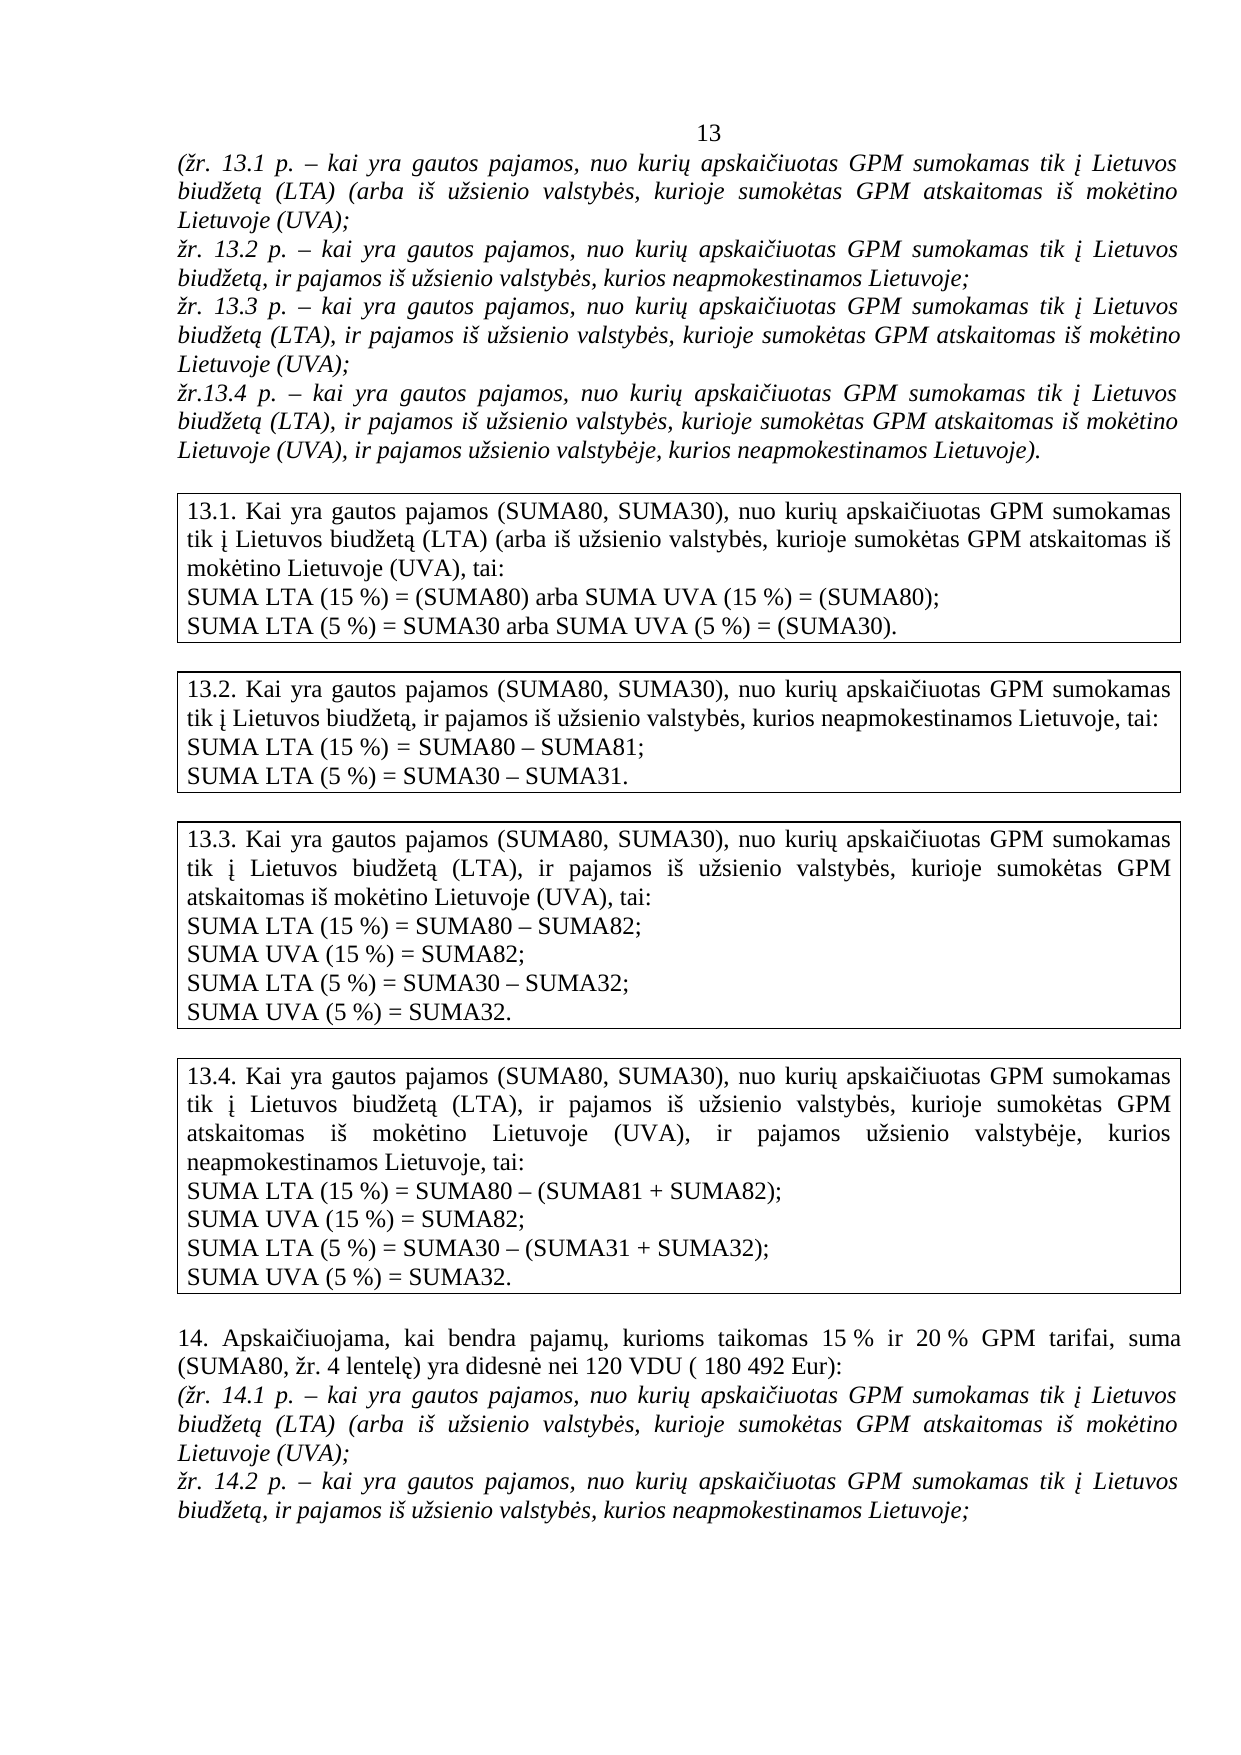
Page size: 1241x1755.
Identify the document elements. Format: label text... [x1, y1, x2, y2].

text SUMA UVA (15 %) = SUMA82; [178, 936, 1180, 965]
text 13.2. Kai yra gautos pajamos (SUMA80, SUMA30), nuo kurių apskaičiuotas GPM sumokamas tik į Lietuvos biudžetą, ir pajamos iš užsienio valstybės, kurios neapmokestinamos Lietuvoje, tai: [178, 673, 1180, 729]
text (žr. 14.1 p. – kai yra gautos pajamos, nuo kurių apskaičiuotas GPM sumokamas tik į Lietuvos biudžetą (LTA) (arba iš užsienio valstybės, kurioje sumokėtas GPM atskaitomas iš mokėtino Lietuvoje (UVA); [177, 1380, 1181, 1466]
text žr. 13.3 p. – kai yra gautos pajamos, nuo kurių apskaičiuotas GPM sumokamas tik į Lietuvos biudžetą (LTA), ir pajamos iš užsienio valstybės, kurioje sumokėtas GPM atskaitomas iš mokėtino Lietuvoje (UVA); [177, 291, 1181, 378]
text SUMA LTA (5 %) = SUMA30 – SUMA31. [178, 758, 1180, 792]
text žr. 14.2 p. – kai yra gautos pajamos, nuo kurių apskaičiuotas GPM sumokamas tik į Lietuvos biudžetą, ir pajamos iš užsienio valstybės, kurios neapmokestinamos Lietuvoje; [177, 1466, 1181, 1524]
text žr.13.4 p. – kai yra gautos pajamos, nuo kurių apskaičiuotas GPM sumokamas tik į Lietuvos biudžetą (LTA), ir pajamos iš užsienio valstybės, kurioje sumokėtas GPM atskaitomas iš mokėtino Lietuvoje (UVA), ir pajamos užsienio valstybėje, kurios neapmokestinamos Lietuvoje). [177, 378, 1181, 464]
text 13.3. Kai yra gautos pajamos (SUMA80, SUMA30), nuo kurių apskaičiuotas GPM sumokamas tik į Lietuvos biudžetą (LTA), ir pajamos iš užsienio valstybės, kurioje sumokėtas GPM atskaitomas iš mokėtino Lietuvoje (UVA), tai: [178, 823, 1180, 908]
text SUMA UVA (5 %) = SUMA32. [178, 1259, 1180, 1293]
text SUMA UVA (15 %) = SUMA82; [178, 1201, 1180, 1230]
text SUMA UVA (5 %) = SUMA32. [178, 994, 1180, 1028]
text SUMA LTA (5 %) = SUMA30 – (SUMA31 + SUMA32); [178, 1230, 1180, 1259]
text SUMA LTA (15 %) = SUMA80 – (SUMA81 + SUMA82); [178, 1173, 1180, 1201]
text SUMA LTA (5 %) = SUMA30 – SUMA32; [178, 965, 1180, 994]
text SUMA LTA (15 %) = SUMA80 – SUMA81; [178, 729, 1180, 758]
text SUMA LTA (5 %) = SUMA30 arba SUMA UVA (5 %) = (SUMA30). [178, 608, 1180, 642]
text SUMA LTA (15 %) = (SUMA80) arba SUMA UVA (15 %) = (SUMA80); [178, 579, 1180, 608]
text 13.4. Kai yra gautos pajamos (SUMA80, SUMA30), nuo kurių apskaičiuotas GPM sumokamas tik į Lietuvos biudžetą (LTA), ir pajamos iš užsienio valstybės, kurioje sumokėtas GPM atskaitomas iš mokėtino Lietuvoje (UVA), ir pajamos užsienio valstybėje, kurios neapmokestinamos Lietuvoje, tai: [178, 1059, 1180, 1173]
text 14. Apskaičiuojama, kai bendra pajamų, kurioms taikomas 15 % ir 20 % GPM tarifai, suma (SUMA80, žr. 4 lentelę) yra didesnė nei 120 VDU ( 180 492 Eur): [177, 1323, 1181, 1380]
text (žr. 13.1 p. – kai yra gautos pajamos, nuo kurių apskaičiuotas GPM sumokamas tik į Lietuvos biudžetą (LTA) (arba iš užsienio valstybės, kurioje sumokėtas GPM atskaitomas iš mokėtino Lietuvoje (UVA); [177, 148, 1181, 234]
text žr. 13.2 p. – kai yra gautos pajamos, nuo kurių apskaičiuotas GPM sumokamas tik į Lietuvos biudžetą, ir pajamos iš užsienio valstybės, kurios neapmokestinamos Lietuvoje; [177, 234, 1181, 291]
text 13.1. Kai yra gautos pajamos (SUMA80, SUMA30), nuo kurių apskaičiuotas GPM sumokamas tik į Lietuvos biudžetą (LTA) (arba iš užsienio valstybės, kurioje sumokėtas GPM atskaitomas iš mokėtino Lietuvoje (UVA), tai: [178, 494, 1180, 579]
text SUMA LTA (15 %) = SUMA80 – SUMA82; [178, 908, 1180, 936]
